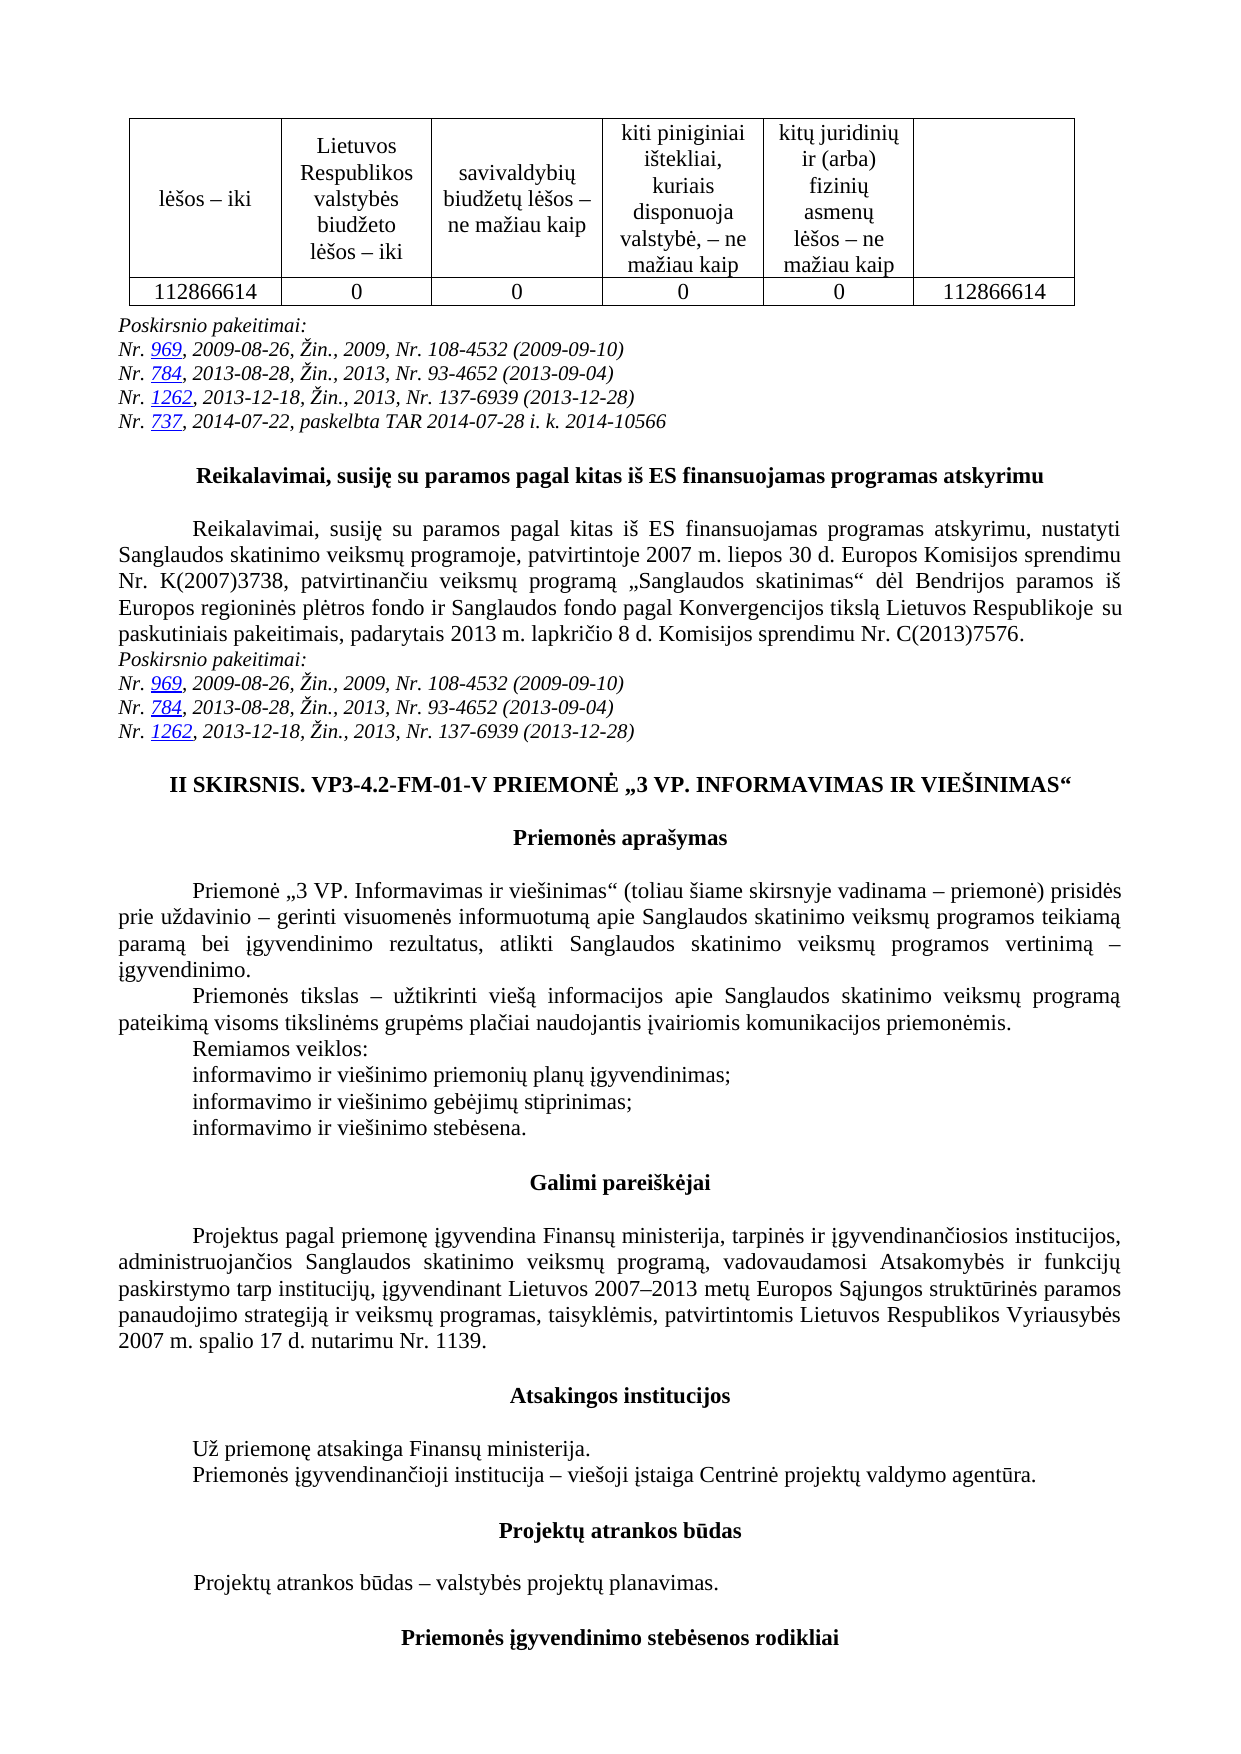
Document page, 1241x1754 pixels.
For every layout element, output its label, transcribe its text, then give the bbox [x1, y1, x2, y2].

text Už priemonę atsakinga Finansų ministerija. [118, 1435, 1122, 1462]
text Nr. 1262, 2013-12-18, Žin., 2013, Nr. 137-6939 (2013-12-28) [118, 385, 1122, 409]
text Poskirsnio pakeitimai: [118, 647, 1122, 671]
text Projektus pagal priemonę įgyvendina Finansų ministerija, tarpinės ir įgyvendinančiosios institucijos, administruojančios Sanglaudos skatinimo veiksmų programą, vadovaudamosi Atsakomybės ir funkcijų paskirstymo tarp institucijų, įgyvendinant Lietuvos 2007–2013 metų Europos Sąjungos struktūrinės paramos panaudojimo strategiją ir veiksmų programas, taisyklėmis, patvirtintomis Lietuvos Respublikos Vyriausybės 2007 m. spalio 17 d. nutarimu Nr. 1139. [118, 1222, 1122, 1354]
text informavimo ir viešinimo priemonių planų įgyvendinimas; [118, 1061, 1122, 1088]
table_cell savivaldybių biudžetų lėšos – ne mažiau kaip [432, 119, 602, 277]
text Reikalavimai, susiję su paramos pagal kitas iš ES finansuojamas programas atskyrimu, nustatyti Sanglaudos skatinimo veiksmų programoje, patvirtintoje 2007 m. liepos 30 d. Europos Komisijos sprendimu Nr. K(2007)3738, patvirtinančiu veiksmų programą „Sanglaudos skatinimas“ dėl Bendrijos paramos iš Europos regioninės plėtros fondo ir Sanglaudos fondo pagal Konvergencijos tikslą Lietuvos Respublikoje su paskutiniais pakeitimais, padarytais 2013 m. lapkričio 8 d. Komisijos sprendimu Nr. C(2013)7576. [118, 515, 1122, 647]
text Remiamos veiklos: [118, 1035, 1122, 1061]
text Nr. 784, 2013-08-28, Žin., 2013, Nr. 93-4652 (2013-09-04) [118, 361, 1122, 385]
text Priemonės įgyvendinančioji institucija – viešoji įstaiga Centrinė projektų valdymo agentūra. [118, 1462, 1122, 1488]
text Nr. 784, 2013-08-28, Žin., 2013, Nr. 93-4652 (2013-09-04) [118, 695, 1122, 719]
text Projektų atrankos būdas – valstybės projektų planavimas. [118, 1569, 1122, 1596]
text informavimo ir viešinimo stebėsena. [118, 1114, 1122, 1141]
table_cell 0 [603, 278, 763, 305]
text II SKIRSNIS. VP3-4.2-FM-01-V PRIEMONĖ „3 VP. Informavimas ir viešinimas“ [118, 772, 1122, 798]
table_cell kitų juridinių ir (arba) fizinių asmenų lėšos – ne mažiau kaip [764, 119, 913, 277]
text Reikalavimai, susiję su paramos pagal kitas iš ES finansuojamas programas atskyrimu [118, 462, 1122, 488]
text informavimo ir viešinimo gebėjimų stiprinimas; [118, 1088, 1122, 1114]
table_cell 0 [432, 278, 602, 305]
text Priemonės tikslas – užtikrinti viešą informacijos apie Sanglaudos skatinimo veiksmų programą pateikimą visoms tikslinėms grupėms plačiai naudojantis įvairiomis komunikacijos priemonėmis. [118, 982, 1122, 1035]
text Nr. 1262, 2013-12-18, Žin., 2013, Nr. 137-6939 (2013-12-28) [118, 719, 1122, 743]
table_header [914, 119, 1074, 277]
table_cell 112866614 [130, 278, 281, 305]
text Priemonė „3 VP. Informavimas ir viešinimas“ (toliau šiame skirsnyje vadinama – priemonė) prisidės prie uždavinio – gerinti visuomenės informuotumą apie Sanglaudos skatinimo veiksmų programos teikiamą paramą bei įgyvendinimo rezultatus, atlikti Sanglaudos skatinimo veiksmų programos vertinimą – įgyvendinimo. [118, 877, 1122, 982]
text Atsakingos institucijos [118, 1382, 1122, 1409]
table_cell lėšos – iki [130, 119, 281, 277]
table_cell 0 [282, 278, 431, 305]
table_cell 0 [764, 278, 913, 305]
text Nr. 969, 2009-08-26, Žin., 2009, Nr. 108-4532 (2009-09-10) [118, 671, 1122, 695]
text Nr. 737, 2014-07-22, paskelbta TAR 2014-07-28 i. k. 2014-10566 [118, 409, 1122, 433]
text Projektų atrankos būdas [118, 1517, 1122, 1543]
text Poskirsnio pakeitimai: [118, 313, 1122, 337]
table_cell kiti piniginiai ištekliai, kuriais disponuoja valstybė, – ne mažiau kaip [603, 119, 763, 277]
table_cell 112866614 [914, 278, 1074, 305]
text Galimi pareiškėjai [118, 1169, 1122, 1196]
text Priemonės aprašymas [118, 824, 1122, 851]
table_cell Lietuvos Respublikos valstybės biudžeto lėšos – iki [282, 119, 431, 277]
text Nr. 969, 2009-08-26, Žin., 2009, Nr. 108-4532 (2009-09-10) [118, 337, 1122, 361]
text Priemonės įgyvendinimo stebėsenos rodikliai [118, 1624, 1122, 1651]
